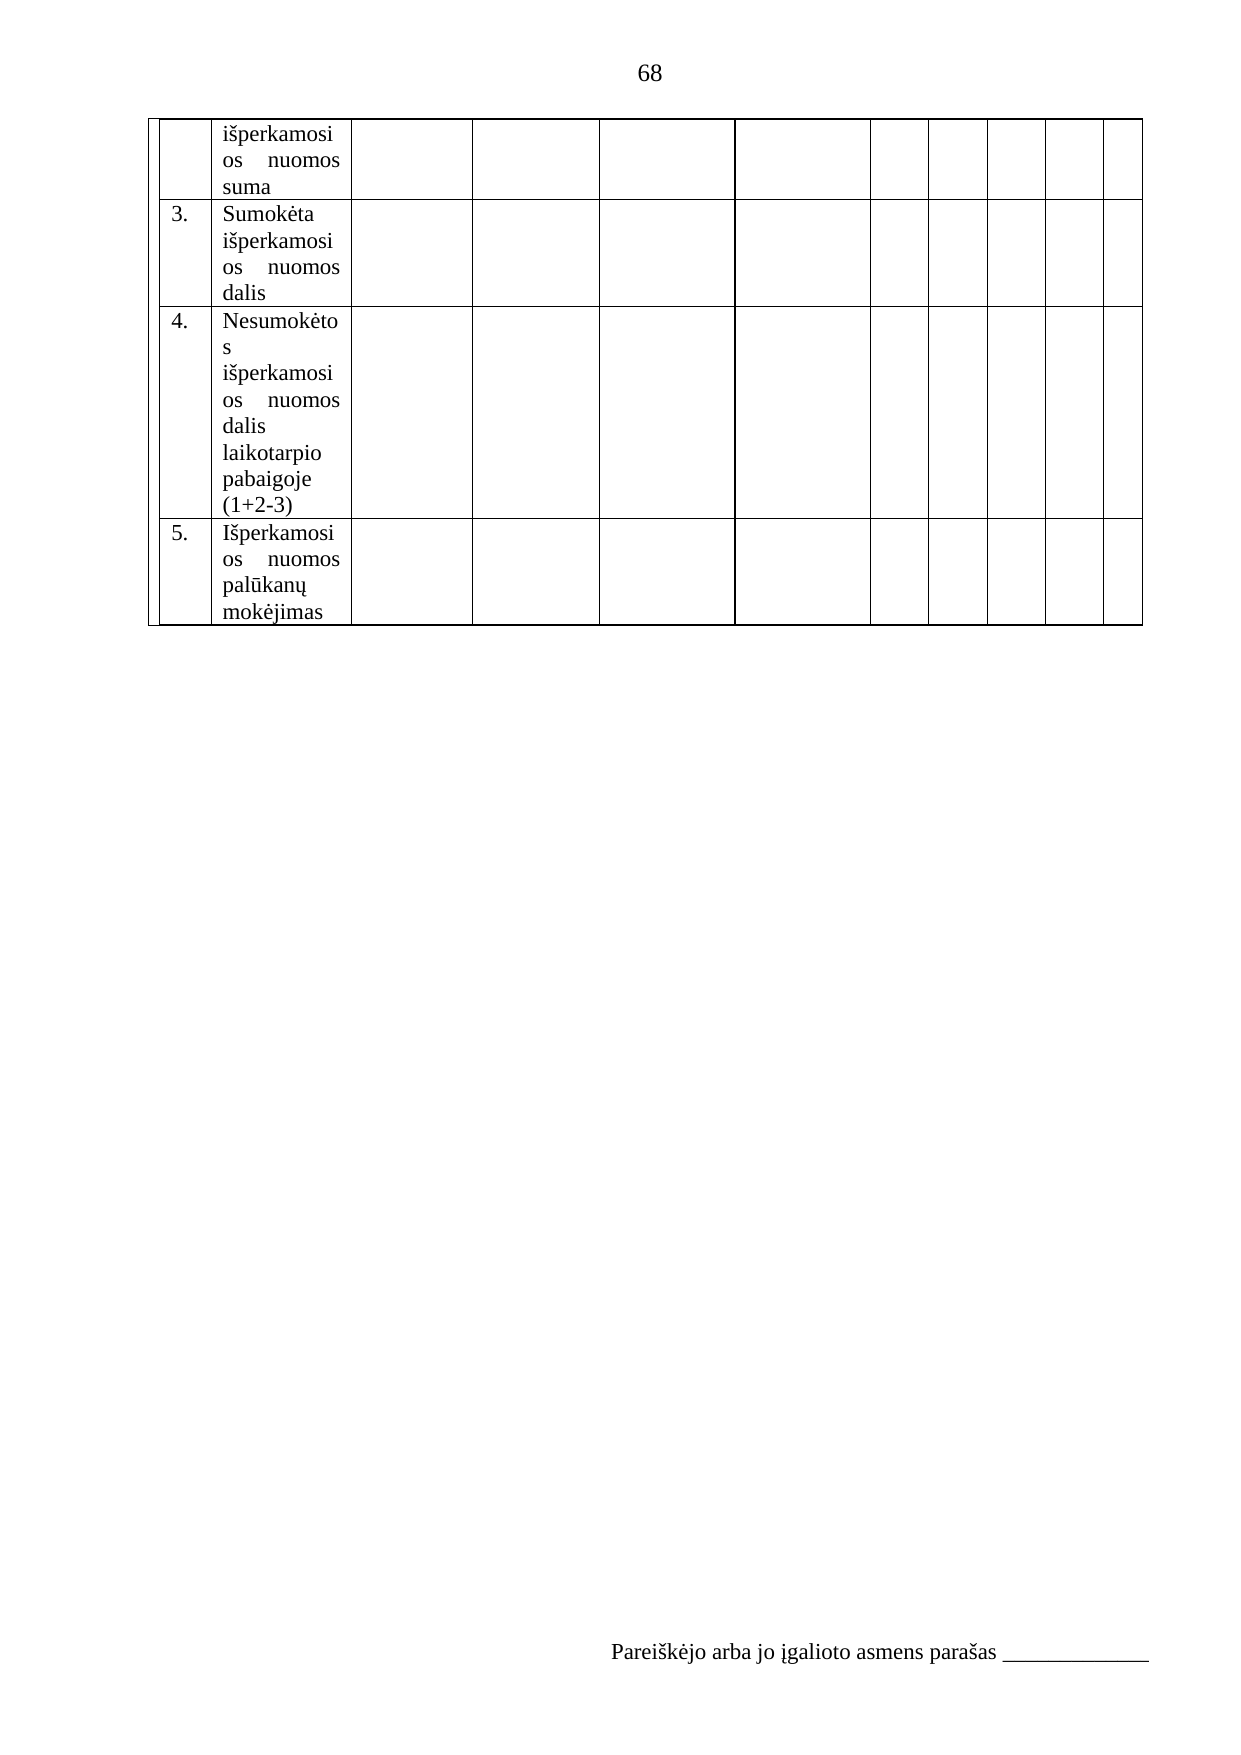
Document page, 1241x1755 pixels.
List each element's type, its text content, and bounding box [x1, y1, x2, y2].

table_cell [988, 200, 1045, 306]
table_cell [929, 519, 987, 624]
table_cell [988, 120, 1045, 199]
table_cell [352, 519, 472, 624]
table_cell [473, 200, 599, 306]
table_cell [871, 120, 928, 199]
table_cell 3. [160, 200, 211, 306]
table_cell Išperkamosios nuomos palūkanų mokėjimas [212, 519, 351, 624]
table_cell [1104, 120, 1142, 199]
table_cell [871, 519, 928, 624]
table_cell [1046, 120, 1103, 199]
table_cell [352, 200, 472, 306]
table_cell [988, 307, 1045, 518]
table_cell [871, 200, 928, 306]
table_cell 5. [160, 519, 211, 624]
table_cell Nesumokėtos išperkamosios nuomos dalis laikotarpio pabaigoje (1+2-3) [212, 307, 351, 518]
table_cell [352, 307, 472, 518]
table_cell [929, 307, 987, 518]
table_cell [473, 307, 599, 518]
table_cell [988, 519, 1045, 624]
table_cell [473, 120, 599, 199]
table_cell [736, 307, 870, 518]
table_cell [1104, 307, 1142, 518]
table_cell [160, 120, 211, 199]
table_cell [736, 200, 870, 306]
table_cell [929, 200, 987, 306]
table_cell Sumokėta išperkamosios nuomos dalis [212, 200, 351, 306]
table_cell [1104, 200, 1142, 306]
table_cell [736, 120, 870, 199]
table_cell [600, 307, 734, 518]
table_cell [600, 200, 734, 306]
table_cell [871, 307, 928, 518]
table_cell 4. [160, 307, 211, 518]
table_cell [600, 120, 734, 199]
table_cell [1046, 200, 1103, 306]
table_cell [1046, 519, 1103, 624]
table_cell [600, 519, 734, 624]
table_cell [1046, 307, 1103, 518]
table_cell [1104, 519, 1142, 624]
table_cell [473, 519, 599, 624]
table_cell [929, 120, 987, 199]
table_cell išperkamosios nuomos suma [212, 120, 351, 199]
table_cell [352, 120, 472, 199]
table_cell [736, 519, 870, 624]
